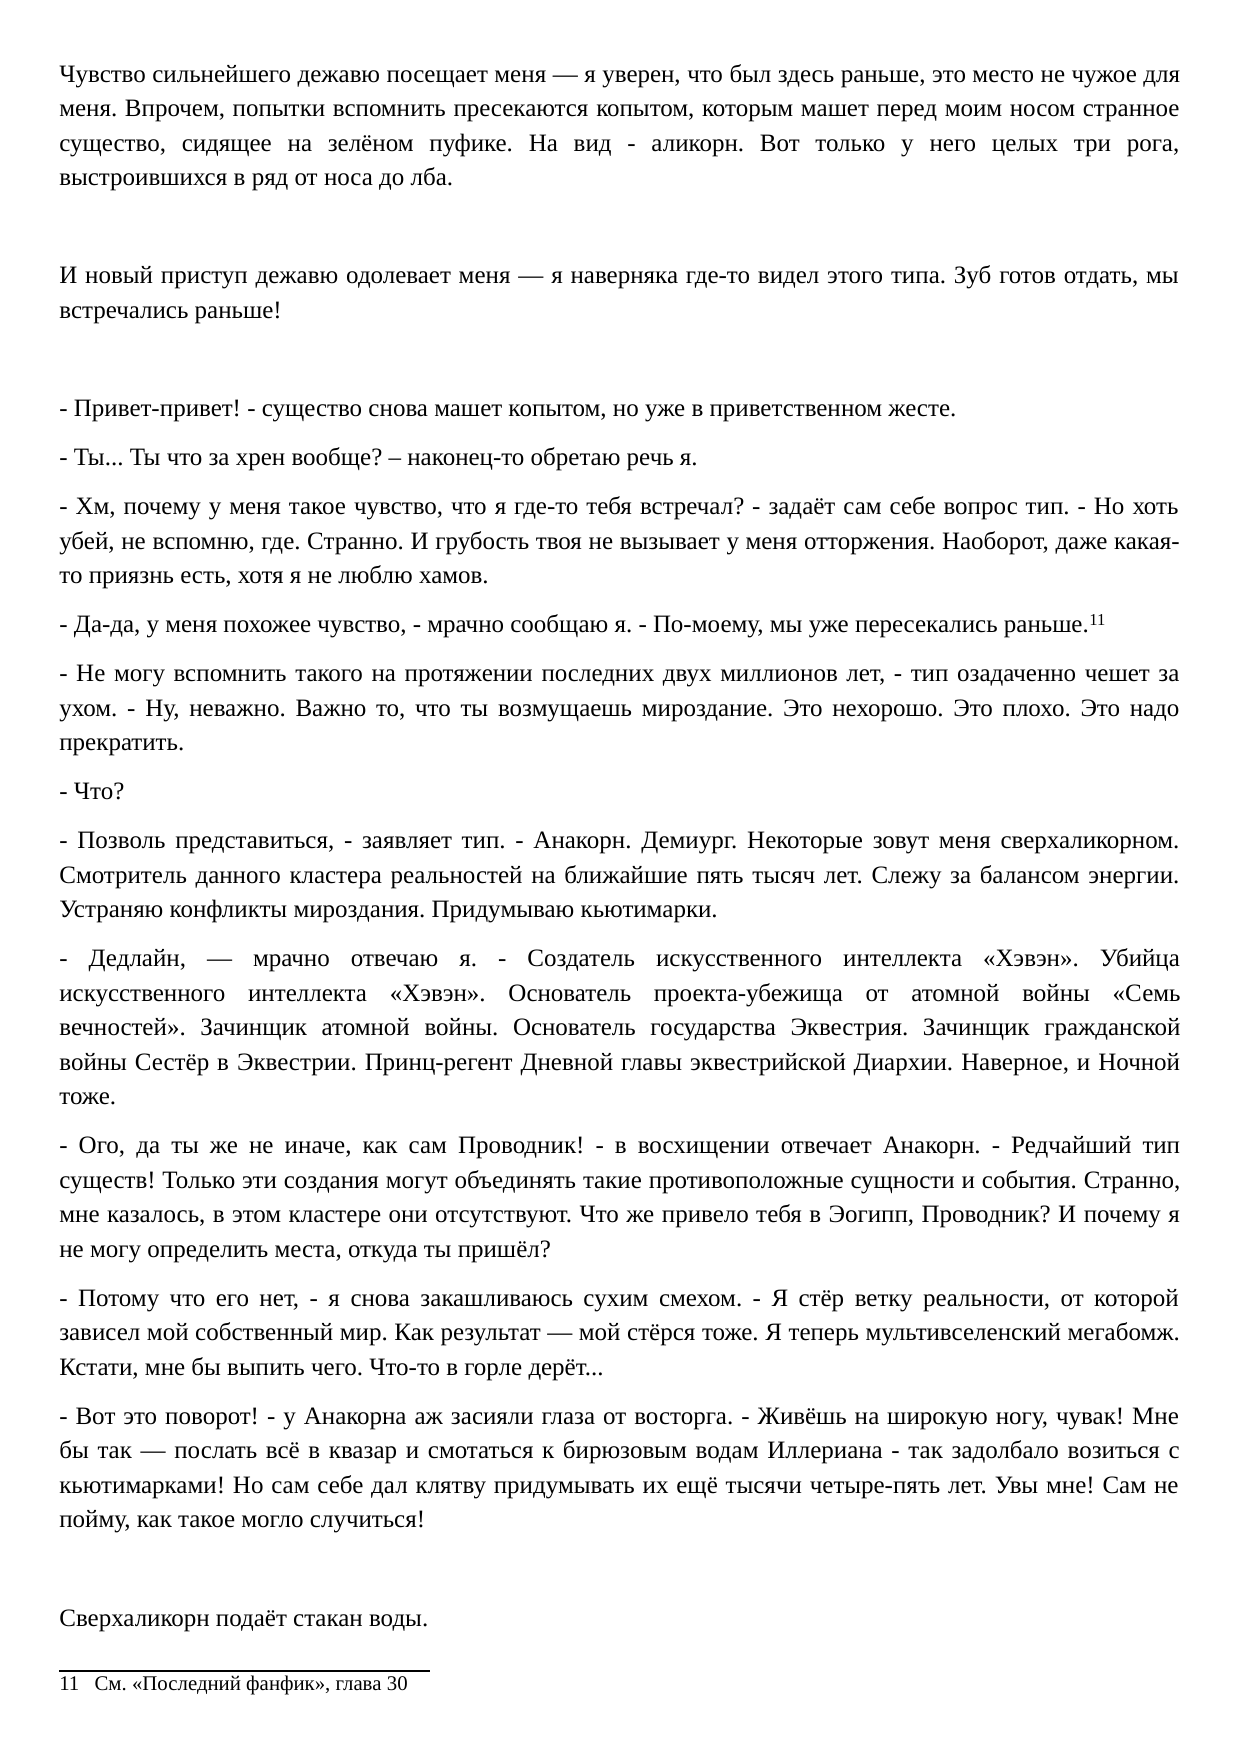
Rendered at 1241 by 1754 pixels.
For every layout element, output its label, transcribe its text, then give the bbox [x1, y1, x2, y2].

text См. «Последний фанфик», глава 30 [59, 1671, 1181, 1695]
text - Потому что его нет, - я снова закашливаюсь сухим смехом. - Я стёр ветку реальности, от которой зависел мой собственный мир. Как результат — мой стёрся тоже. Я теперь мультивселенский мегабомж. Кстати, мне бы выпить чего. Что-то в горле дерёт... [59, 1283, 1181, 1381]
text - Вот это поворот! - у Анакорна аж засияли глаза от восторга. - Живёшь на широкую ногу, чувак! Мне бы так — послать всё в квазар и смотаться к бирюзовым водам Иллериана - так задолбало возиться с кьютимарками! Но сам себе дал клятву придумывать их ещё тысячи четыре-пять лет. Увы мне! Сам не пойму, как такое могло случиться! [59, 1401, 1181, 1533]
text - Дедлайн, — мрачно отвечаю я. - Создатель искусственного интеллекта «Хэвэн». Убийца искусственного интеллекта «Хэвэн». Основатель проекта-убежища от атомной войны «Семь вечностей». Зачинщик атомной войны. Основатель государства Эквестрия. Зачинщик гражданской войны Сестёр в Эквестрии. Принц-регент Дневной главы эквестрийской Диархии. Наверное, и Ночной тоже. [59, 943, 1181, 1110]
text - Ты... Ты что за хрен вообще? – наконец-то обретаю речь я. [59, 442, 1181, 471]
text Сверхаликорн подаёт стакан воды. [59, 1603, 1181, 1631]
text И новый приступ дежавю одолевает меня — я наверняка где-то видел этого типа. Зуб готов отдать, мы встречались раньше! [59, 261, 1181, 324]
text - Что? [59, 776, 1181, 805]
text - Привет-привет! - существо снова машет копытом, но уже в приветственном жесте. [59, 393, 1181, 422]
text Чувство сильнейшего дежавю посещает меня — я уверен, что был здесь раньше, это место не чужое для меня. Впрочем, попытки вспомнить пресекаются копытом, которым машет перед моим носом странное существо, сидящее на зелёном пуфике. На вид - аликорн. Вот только у него целых три рога, выстроившихся в ряд от носа до лба. [59, 59, 1181, 191]
text - Да-да, у меня похожее чувство, - мрачно сообщаю я. - По-моему, мы уже пересекались раньше. [59, 609, 1181, 638]
text - Позволь представиться, - заявляет тип. - Анакорн. Демиург. Некоторые зовут меня сверхаликорном. Смотритель данного кластера реальностей на ближайшие пять тысяч лет. Слежу за балансом энергии. Устраняю конфликты мироздания. Придумываю кьютимарки. [59, 826, 1181, 923]
text - Хм, почему у меня такое чувство, что я где-то тебя встречал? - задаёт сам себе вопрос тип. - Но хоть убей, не вспомню, где. Странно. И грубость твоя не вызывает у меня отторжения. Наоборот, даже какая-то приязнь есть, хотя я не люблю хамов. [59, 491, 1181, 589]
text - Ого, да ты же не иначе, как сам Проводник! - в восхищении отвечает Анакорн. - Редчайший тип существ! Только эти создания могут объединять такие противоположные сущности и события. Странно, мне казалось, в этом кластере они отсутствуют. Что же привело тебя в Эогипп, Проводник? И почему я не могу определить места, откуда ты пришёл? [59, 1131, 1181, 1263]
text - Не могу вспомнить такого на протяжении последних двух миллионов лет, - тип озадаченно чешет за ухом. - Ну, неважно. Важно то, что ты возмущаешь мироздание. Это нехорошо. Это плохо. Это надо прекратить. [59, 658, 1181, 756]
